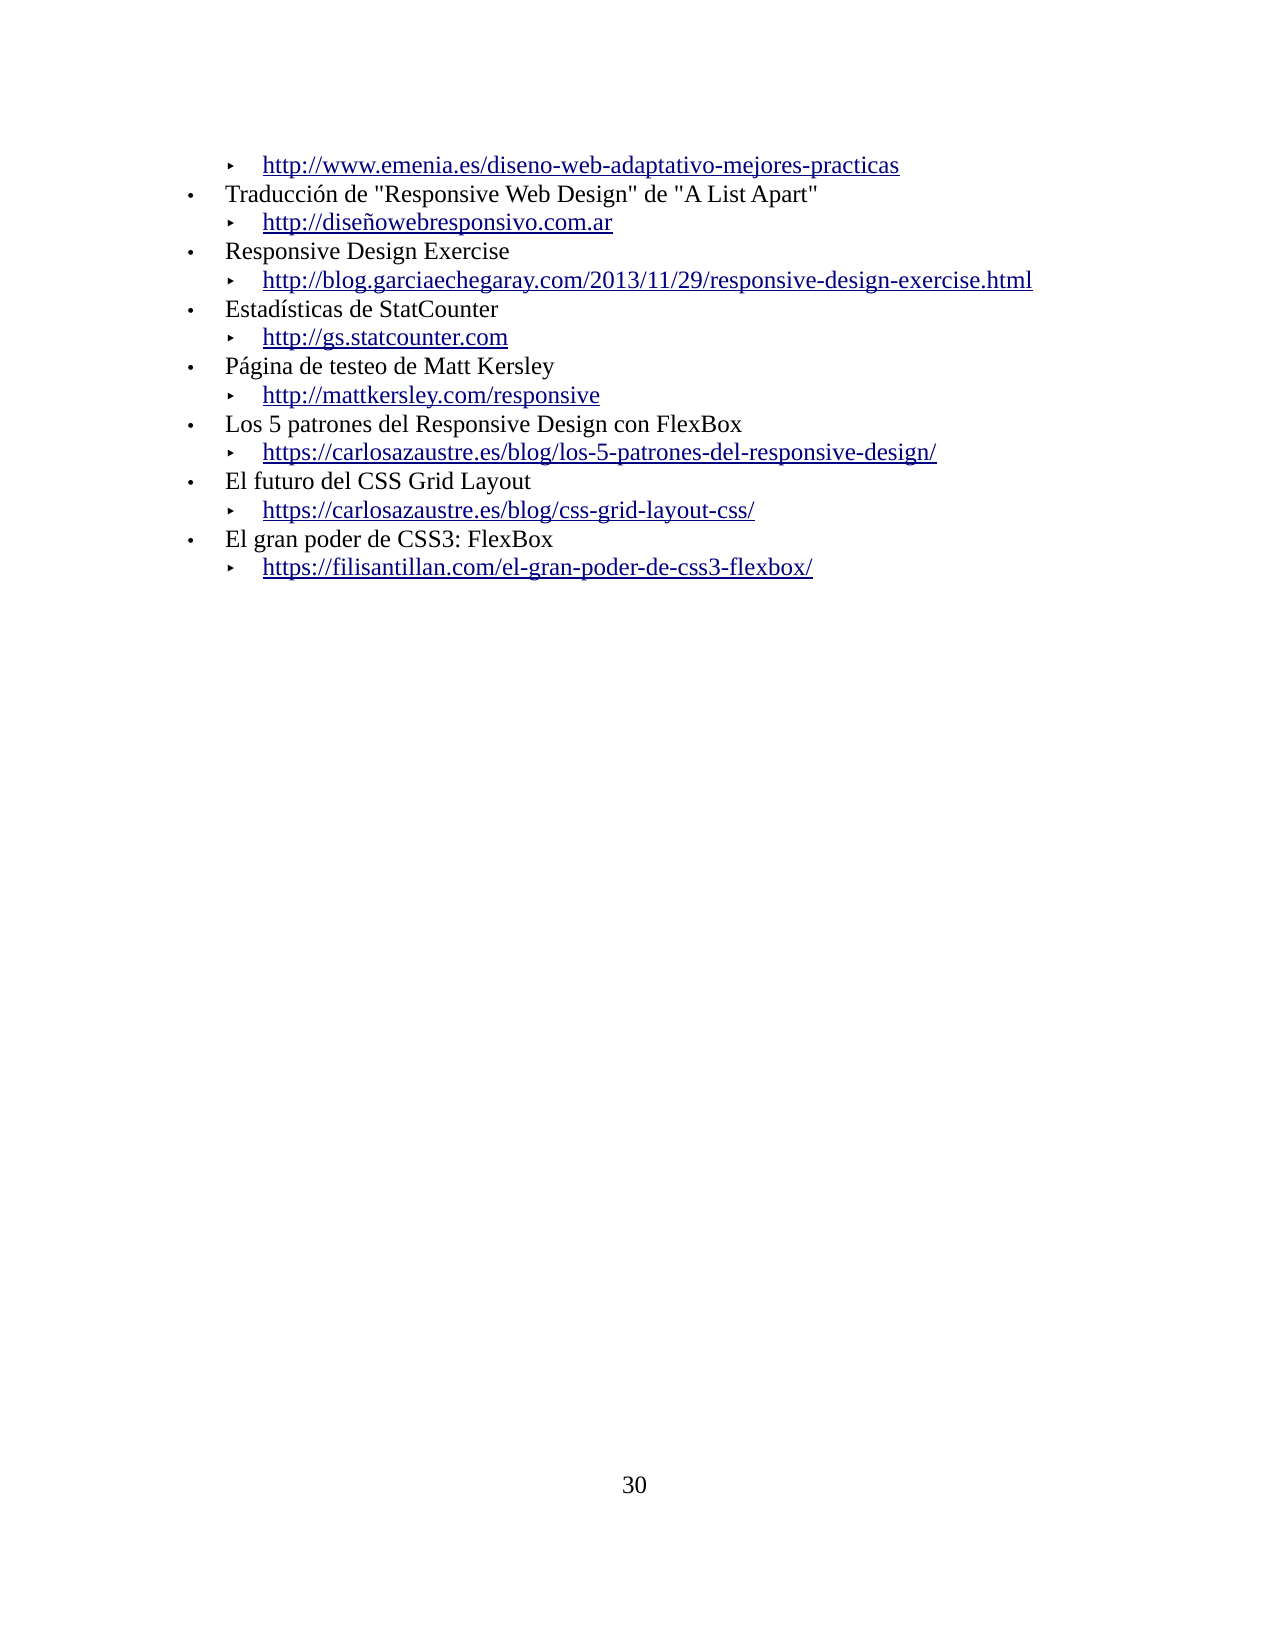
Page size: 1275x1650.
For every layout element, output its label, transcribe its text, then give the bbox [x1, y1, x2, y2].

list https://carlosazaustre.es/blog/css-grid-layout-css/ [225, 495, 1125, 524]
list http://www.emenia.es/diseno-web-adaptativo-mejores-practicas [225, 150, 1125, 179]
list Estadísticas de StatCounter [187, 294, 1125, 322]
list Página de testeo de Matt Kersley [187, 351, 1125, 380]
list http://blog.garciaechegaray.com/2013/11/29/responsive-design-exercise.html [225, 265, 1125, 294]
list Responsive Design Exercise [187, 236, 1125, 265]
list http://gs.statcounter.com [225, 322, 1125, 351]
list Los 5 patrones del Responsive Design con FlexBox [187, 409, 1125, 437]
list Traducción de "Responsive Web Design" de "A List Apart" [187, 179, 1125, 207]
list El futuro del CSS Grid Layout [187, 466, 1125, 495]
list http://diseñowebresponsivo.com.ar [225, 207, 1125, 236]
list http://mattkersley.com/responsive [225, 380, 1125, 409]
list https://carlosazaustre.es/blog/los-5-patrones-del-responsive-design/ [225, 437, 1125, 466]
list https://filisantillan.com/el-gran-poder-de-css3-flexbox/ [225, 552, 1125, 581]
list El gran poder de CSS3: FlexBox [187, 524, 1125, 552]
